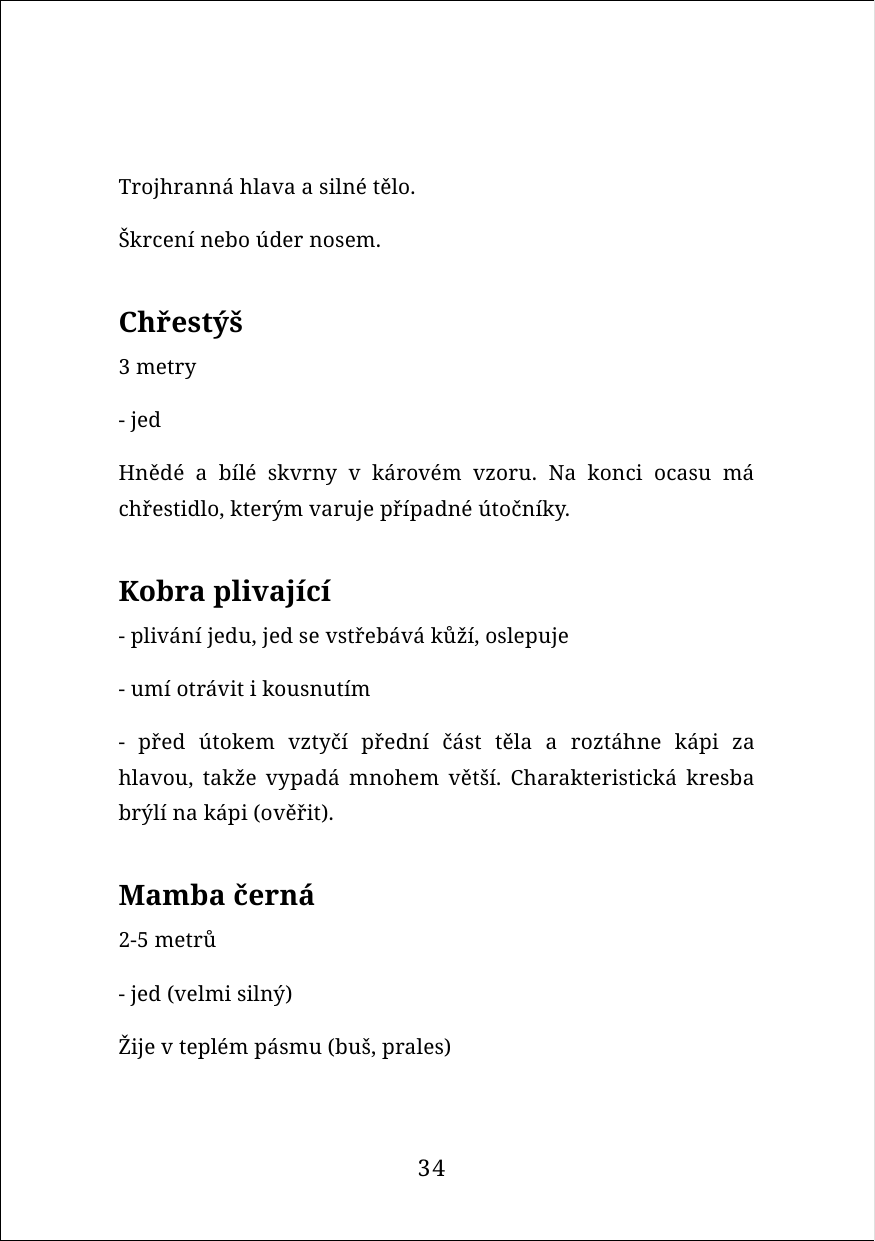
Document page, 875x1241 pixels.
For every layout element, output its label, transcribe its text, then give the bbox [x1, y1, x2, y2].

text - jed (velmi silný) [118, 979, 756, 1007]
text Škrcení nebo úder nosem. [118, 225, 756, 253]
text Hnědé a bílé skvrny v károvém vzoru. Na konci ocasu má chřestidlo, kterým varuje případné útočníky. [118, 458, 756, 522]
text - umí otrávit i kousnutím [118, 674, 756, 703]
subtitle Chřestýš [118, 302, 756, 340]
text 3 metry [118, 352, 756, 380]
text - plivání jedu, jed se vstřebává kůží, oslepuje [118, 621, 756, 649]
subtitle Mamba černá [118, 875, 756, 914]
text 2-5 metrů [118, 925, 756, 954]
subtitle Kobra plivající [118, 571, 756, 609]
text - před útokem vztyčí přední část těla a roztáhne kápi za hlavou, takže vypadá mnohem větší. Charakteristická kresba brýlí na kápi (ověřit). [118, 727, 756, 827]
text Trojhranná hlava a silné tělo. [118, 172, 756, 200]
text - jed [118, 405, 756, 434]
text Žije v teplém pásmu (buš, prales) [118, 1032, 756, 1060]
